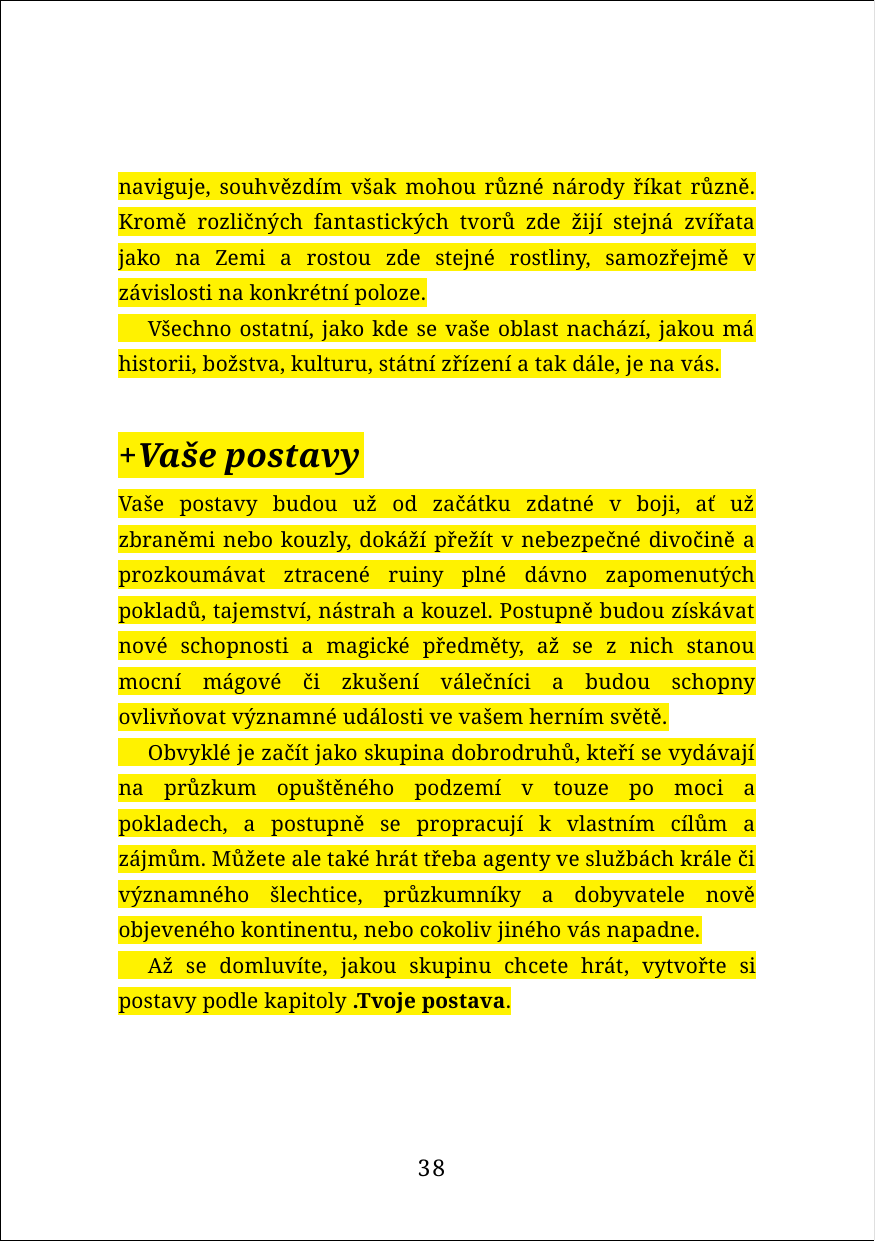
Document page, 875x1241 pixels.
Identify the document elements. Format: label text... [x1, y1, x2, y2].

text Vaše postavy budou už od začátku zdatné v boji, ať už zbraněmi nebo kouzly, dokáží přežít v nebezpečné divočině a prozkoumávat ztracené ruiny plné dávno zapomenutých pokladů, tajemství, nástrah a kouzel. Postupně budou získávat nové schopnosti a magické předměty, až se z nich stanou mocní mágové či zkušení válečníci a budou schopny ovlivňovat významné události ve vašem herním světě. Obvyklé je začít jako skupina dobrodruhů, kteří se vydávají na průzkum opuštěného podzemí v touze po moci a pokladech, a postupně se propracují k vlastním cílům a zájmům. Můžete ale také hrát třeba agenty ve službách krále či významného šlechtice, průzkumníky a dobyvatele nově objeveného kontinentu, nebo cokoliv jiného vás napadne. Až se domluvíte, jakou skupinu chcete hrát, vytvořte si postavy podle kapitoly .Tvoje postava. [118, 489, 756, 1015]
subtitle +Vaše postavy [118, 432, 756, 478]
text naviguje, souhvězdím však mohou různé národy říkat různě. Kromě rozličných fantastických tvorů zde žijí stejná zvířata jako na Zemi a rostou zde stejné rostliny, samozřejmě v závislosti na konkrétní poloze. Všechno ostatní, jako kde se vaše oblast nachází, jakou má historii, božstva, kulturu, státní zřízení a tak dále, je na vás. [118, 172, 756, 378]
